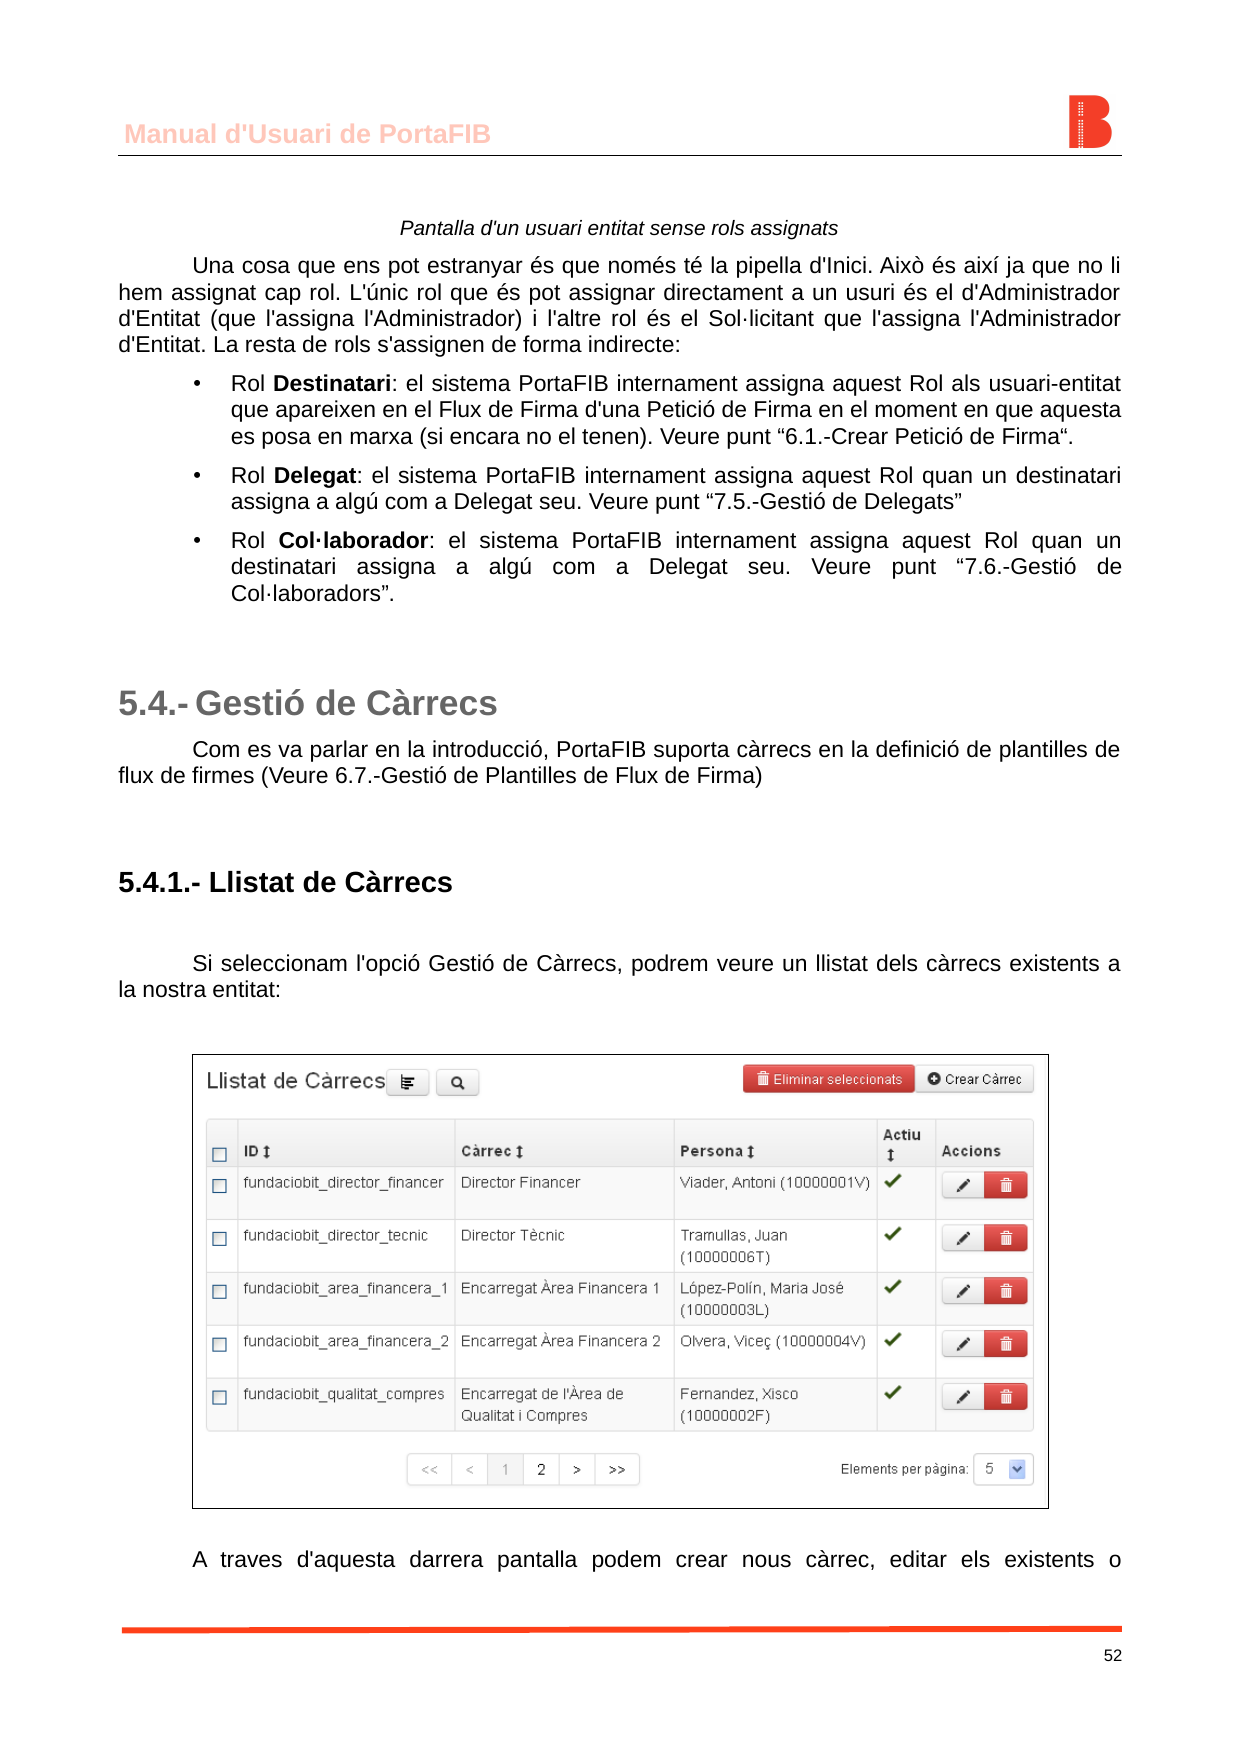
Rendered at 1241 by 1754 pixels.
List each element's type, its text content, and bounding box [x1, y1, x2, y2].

picture [1063, 94, 1117, 150]
picture [194, 1056, 1046, 1505]
text Pantalla d'un usuari entitat sense rols assignats [118, 216, 1122, 240]
text Una cosa que ens pot estranyar és que només té la pipella d'Inici. Això és així ja que no li hem assignat cap rol. L'únic rol que és pot assignar directament a un usuri és el d'Administrador d'Entitat (que l'assigna l'Administrador) i l'altre rol és el Sol·licitant que l'assigna l'Administrador d'Entitat. La resta de rols s'assignen de forma indirecte: [118, 252, 1122, 358]
list Rol Col·laborador: el sistema PortaFIB internament assigna aquest Rol quan un destinatari assigna a algú com a Delegat seu. Veure punt “7.6.-Gestió de Col·laboradors”. [193, 527, 1122, 606]
text Com es va parlar en la introducció, PortaFIB suporta càrrecs en la definició de plantilles de flux de firmes (Veure 6.7.-Gestió de Plantilles de Flux de Firma) [118, 736, 1122, 788]
subtitle Gestió de Càrrecs [118, 682, 1122, 723]
text Si seleccionam l'opció Gestió de Càrrecs, podrem veure un llistat dels càrrecs existents a la nostra entitat: [118, 949, 1122, 1002]
list Rol Delegat: el sistema PortaFIB internament assigna aquest Rol quan un destinatari assigna a algú com a Delegat seu. Veure punt “7.5.-Gestió de Delegats” [193, 462, 1122, 514]
subtitle Llistat de Càrrecs [118, 864, 1122, 898]
list Rol Destinatari: el sistema PortaFIB internament assigna aquest Rol als usuari-entitat que apareixen en el Flux de Firma d'una Petició de Firma en el moment en que aquesta es posa en marxa (si encara no el tenen). Veure punt “6.1.-Crear Petició de Firma“. [193, 370, 1122, 449]
text A traves d'aquesta darrera pantalla podem crear nous càrrec, editar els existents o [118, 1546, 1122, 1573]
